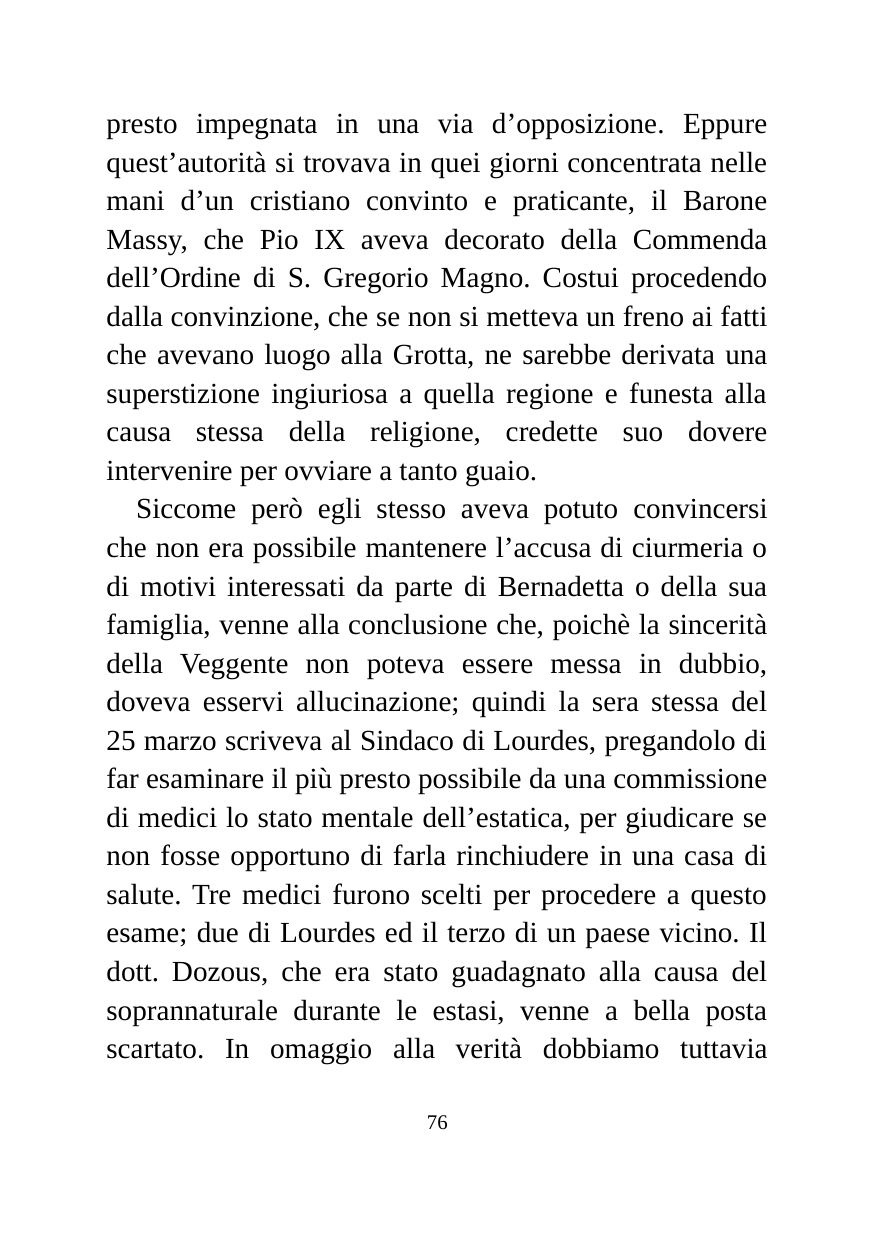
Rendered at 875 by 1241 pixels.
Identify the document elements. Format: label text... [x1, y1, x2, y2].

text Siccome però egli stesso aveva potuto convincersi che non era possibile mantenere l’accusa di ciurmeria o di motivi interessati da parte di Bernadetta o della sua famiglia, venne alla conclusione che, poichè la sincerità della Veggente non poteva essere messa in dubbio, doveva esservi allucinazione; quindi la sera stessa del 25 marzo scriveva al Sindaco di Lourdes, pregandolo di far esaminare il più presto possibile da una commissione di medici lo stato mentale dell’estatica, per giudicare se non fosse opportuno di farla rinchiudere in una casa di salute. Tre medici furono scelti per procedere a questo esame; due di Lourdes ed il terzo di un paese vicino. Il dott. Dozous, che era stato guadagnato alla causa del soprannaturale durante le estasi, venne a bella posta scartato. In omaggio alla verità dobbiamo tuttavia [106, 492, 768, 1065]
text presto impegnata in una via d’opposizione. Eppure quest’autorità si trovava in quei giorni concentrata nelle mani d’un cristiano convinto e praticante, il Barone Massy, che Pio IX aveva decorato della Commenda dell’Ordine di S. Gregorio Magno. Costui procedendo dalla convinzione, che se non si metteva un freno ai fatti che avevano luogo alla Grotta, ne sarebbe derivata una superstizione ingiuriosa a quella regione e funesta alla causa stessa della religione, credette suo dovere intervenire per ovviare a tanto guaio. [106, 106, 768, 487]
